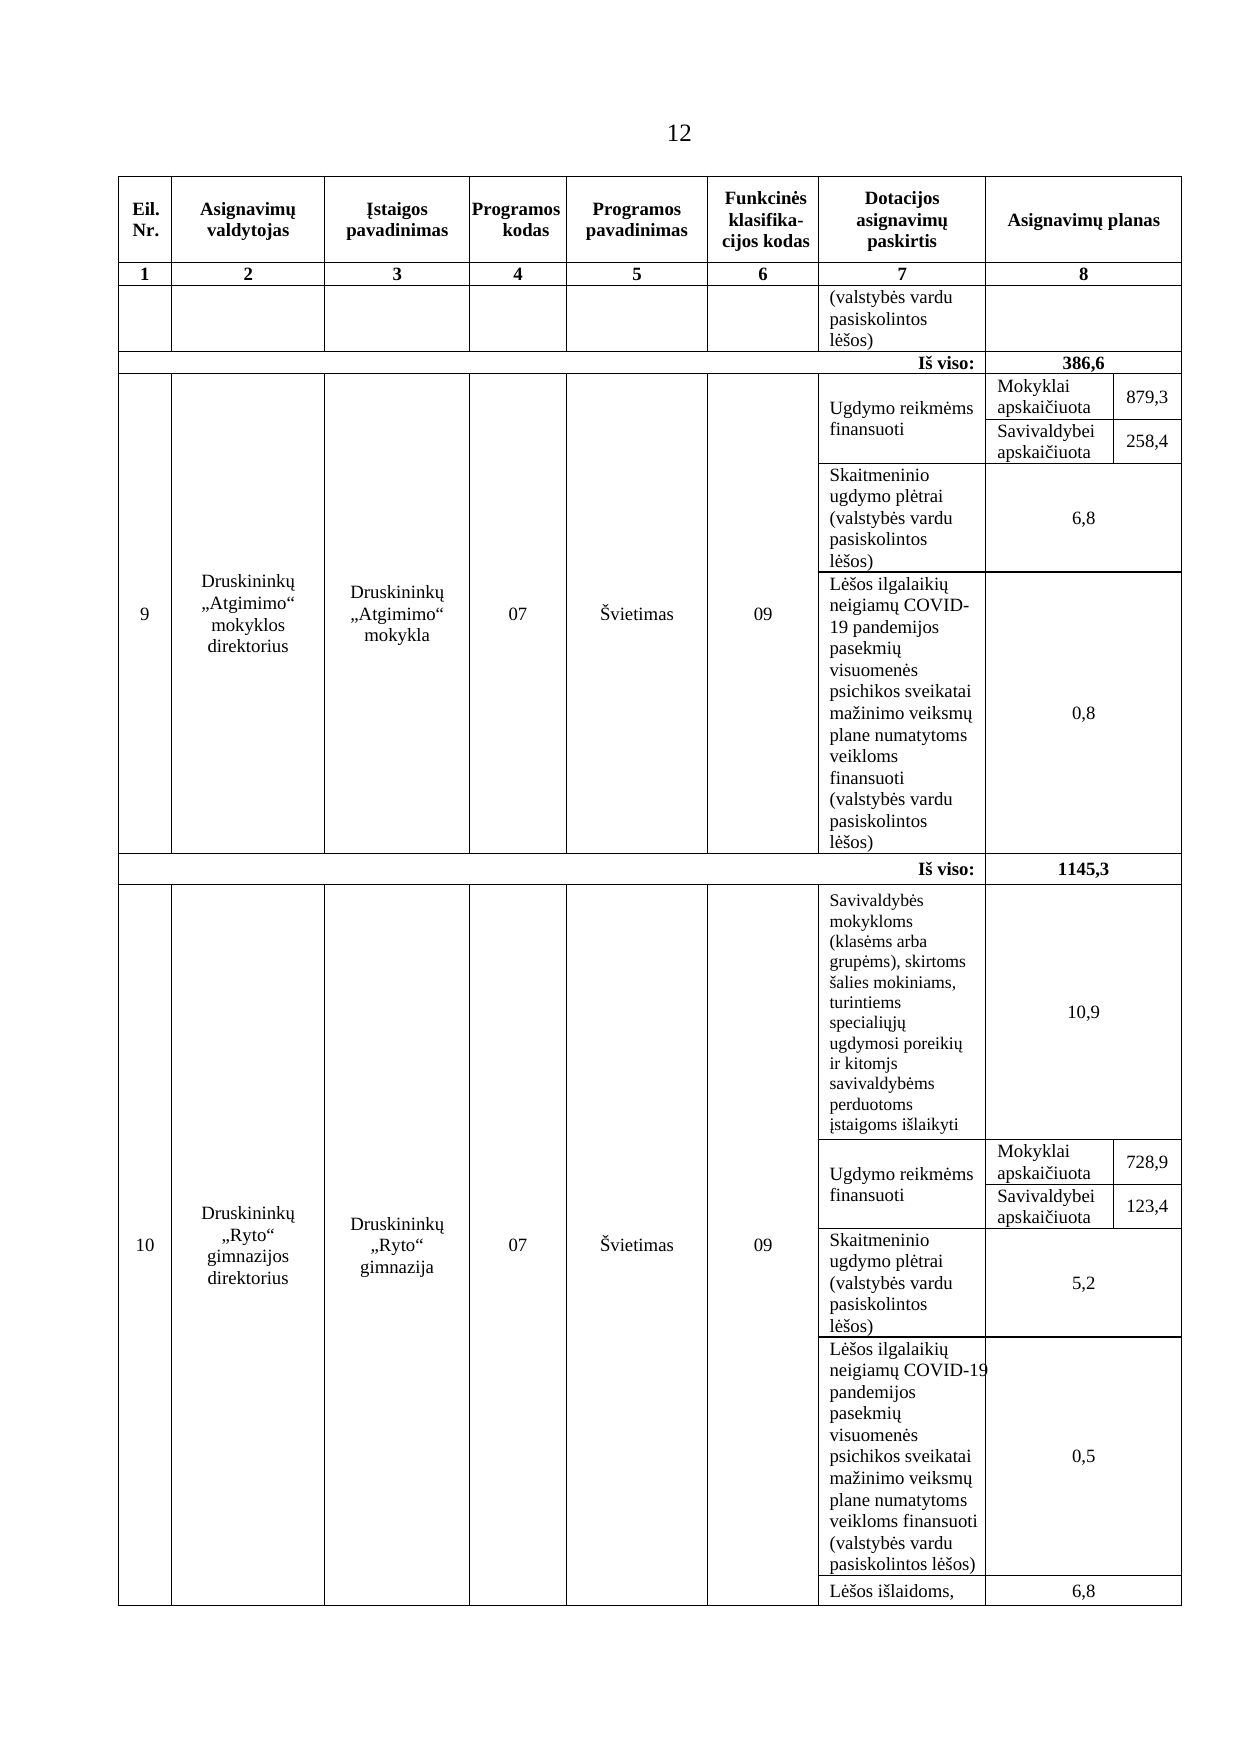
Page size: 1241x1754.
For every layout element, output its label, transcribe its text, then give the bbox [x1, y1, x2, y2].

table_cell 3 [325, 263, 469, 285]
table_header Programos pavadinimas [567, 177, 707, 262]
table_cell Savivaldybės mokykloms (klasėms arba grupėms), skirtoms šalies mokiniams, turintiems specialiųjų ugdymosi poreikių ir kitomjs savivaldybėms perduotoms įstaigoms išlaikyti [819, 885, 985, 1139]
table_cell 07 [470, 374, 566, 853]
table_cell [708, 286, 818, 351]
table_cell Savivaldybei apskaičiuota [986, 1185, 1113, 1228]
table_cell Lėšos ilgalaikių neigiamų COVID-19 pandemijos pasekmių visuomenės psichikos sveikatai mažinimo veiksmų plane numatytoms veikloms finansuoti (valstybės vardu pasiskolintos lėšos) [819, 573, 985, 853]
table_cell Mokyklai apskaičiuota [986, 1140, 1113, 1183]
table_cell Iš viso: [119, 854, 985, 884]
table_cell 258,4 [1114, 420, 1181, 463]
table_cell 1 [119, 263, 171, 285]
table_cell [325, 286, 469, 351]
table_header Asignavimų planas [986, 177, 1181, 262]
table_cell 07 [470, 885, 566, 1605]
table_cell 8 [986, 263, 1181, 285]
table_header Eil. Nr. [119, 177, 171, 262]
table_cell 6,8 [986, 464, 1181, 571]
table_cell Druskininkų „Ryto“ gimnazijos direktorius [172, 885, 324, 1605]
table_cell 09 [708, 885, 818, 1605]
table_cell Druskininkų „Atgimimo“ mokykla [325, 374, 469, 853]
table_cell Ugdymo reikmėms finansuoti [819, 1140, 985, 1228]
table_header Asignavimų valdytojas [172, 177, 324, 262]
table_cell 6,8 [986, 1576, 1181, 1605]
table_cell Skaitmeninio ugdymo plėtrai (valstybės vardu pasiskolintos lėšos) [819, 464, 985, 571]
table_cell 386,6 [986, 352, 1181, 373]
table_cell 6 [708, 263, 818, 285]
table_cell 123,4 [1114, 1185, 1181, 1228]
table_cell 10,9 [986, 885, 1181, 1139]
table_cell 10 [119, 885, 171, 1605]
table_cell 5,2 [986, 1229, 1181, 1336]
table_cell 0,8 [986, 573, 1181, 853]
table_cell Druskininkų „Atgimimo“ mokyklos direktorius [172, 374, 324, 853]
table_cell [470, 286, 566, 351]
table_cell Ugdymo reikmėms finansuoti [819, 374, 985, 463]
table_cell [567, 286, 707, 351]
table_cell 2 [172, 263, 324, 285]
table_cell 1145,3 [986, 854, 1181, 884]
table_cell [119, 286, 171, 351]
table_cell Savivaldybei apskaičiuota [986, 420, 1113, 463]
table_cell 0,5 [986, 1338, 1181, 1575]
table_header Programos kodas [470, 177, 566, 262]
table_cell (valstybės vardu pasiskolintos lėšos) [819, 286, 985, 351]
table_cell 09 [708, 374, 818, 853]
table_header Funkcinės klasifika-cijos kodas [708, 177, 818, 262]
table_cell Iš viso: [119, 352, 985, 373]
table_cell 7 [819, 263, 985, 285]
table_cell Mokyklai apskaičiuota [986, 374, 1113, 418]
table_cell 9 [119, 374, 171, 853]
table_cell Švietimas [567, 885, 707, 1605]
table_header Dotacijos asignavimų paskirtis [819, 177, 985, 262]
table_cell Druskininkų „Ryto“ gimnazija [325, 885, 469, 1605]
table_cell Skaitmeninio ugdymo plėtrai (valstybės vardu pasiskolintos lėšos) [819, 1229, 985, 1336]
table_cell [986, 286, 1181, 351]
table_cell Lėšos ilgalaikių neigiamų COVID-19 pandemijos pasekmių visuomenės psichikos sveikatai mažinimo veiksmų plane numatytoms veikloms finansuoti (valstybės vardu pasiskolintos lėšos) [819, 1338, 985, 1575]
table_cell 879,3 [1114, 374, 1181, 418]
table_cell [172, 286, 324, 351]
table_cell 728,9 [1114, 1140, 1181, 1183]
table_cell 5 [567, 263, 707, 285]
table_cell Lėšos išlaidoms, [819, 1576, 985, 1605]
table_cell 4 [470, 263, 566, 285]
table_header Įstaigos pavadinimas [325, 177, 469, 262]
table_cell Švietimas [567, 374, 707, 853]
